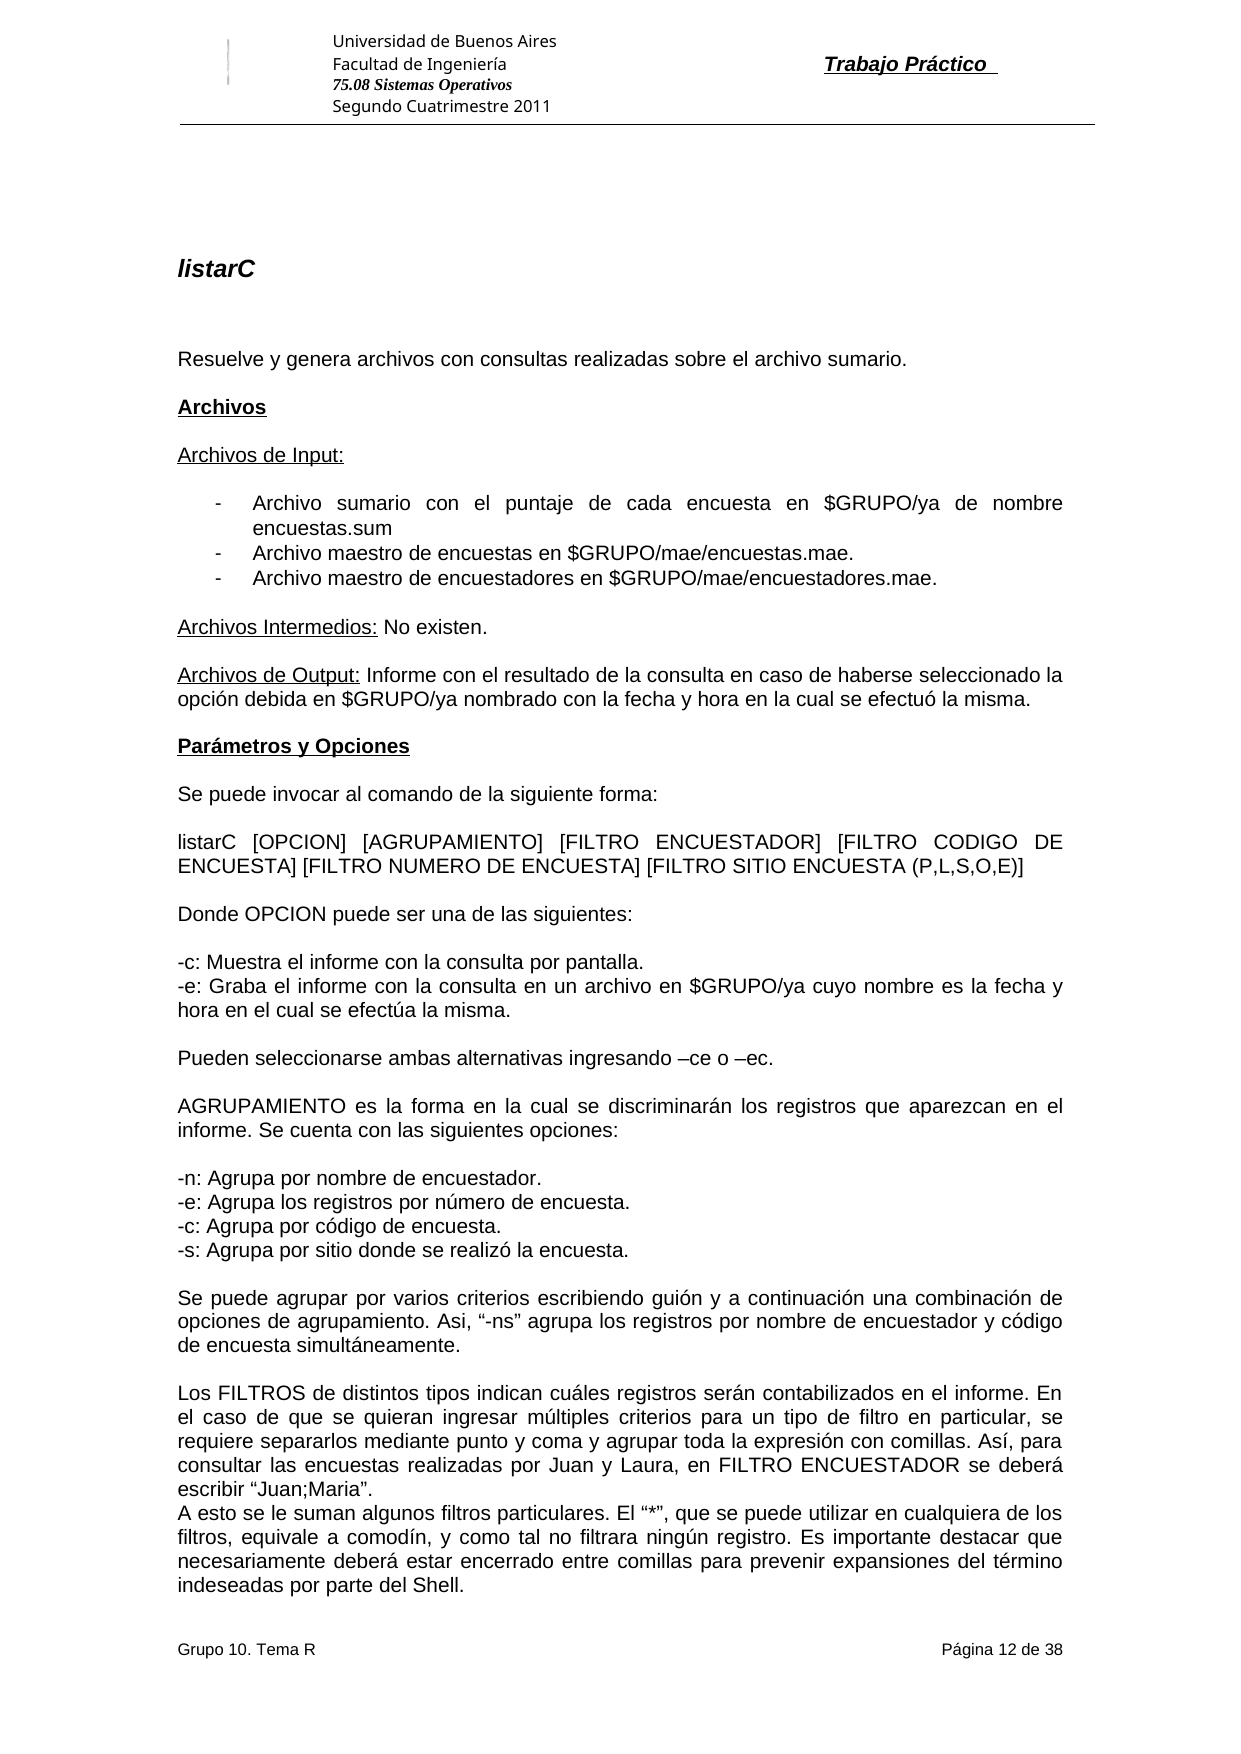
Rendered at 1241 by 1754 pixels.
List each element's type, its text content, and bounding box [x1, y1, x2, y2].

text Archivos de Input: [177, 442, 1063, 466]
text Se puede invocar al comando de la siguiente forma: [177, 782, 1063, 806]
text -s: Agrupa por sitio donde se realizó la encuesta. [177, 1237, 1063, 1261]
list Archivo maestro de encuestadores en $GRUPO/mae/encuestadores.mae. [215, 565, 1063, 591]
text Archivos Intermedios: No existen. [177, 614, 1063, 638]
text Se puede agrupar por varios criterios escribiendo guión y a continuación una combinación de opciones de agrupamiento. Asi, “-ns” agrupa los registros por nombre de encuestador y código de encuesta simultáneamente. [177, 1285, 1063, 1357]
text Pueden seleccionarse ambas alternativas ingresando –ce o –ec. [177, 1046, 1063, 1070]
text Archivos [177, 394, 1063, 418]
text Donde OPCION puede ser una de las siguientes: [177, 902, 1063, 926]
text listarC [OPCION] [AGRUPAMIENTO] [FILTRO ENCUESTADOR] [FILTRO CODIGO DE ENCUESTA] [FILTRO NUMERO DE ENCUESTA] [FILTRO SITIO ENCUESTA (P,L,S,O,E)] [177, 830, 1063, 878]
text Resuelve y genera archivos con consultas realizadas sobre el archivo sumario. [177, 347, 1063, 371]
text -c: Agrupa por código de encuesta. [177, 1213, 1063, 1237]
text Archivos de Output: Informe con el resultado de la consulta en caso de haberse seleccionado la opción debida en $GRUPO/ya nombrado con la fecha y hora en la cual se efectuó la misma. [177, 662, 1063, 710]
list Archivo sumario con el puntaje de cada encuesta en $GRUPO/ya de nombre encuestas.sum [215, 490, 1063, 540]
text AGRUPAMIENTO es la forma en la cual se discriminarán los registros que aparezcan en el informe. Se cuenta con las siguientes opciones: [177, 1094, 1063, 1142]
list Archivo maestro de encuestas en $GRUPO/mae/encuestas.mae. [215, 540, 1063, 565]
text A esto se le suman algunos filtros particulares. El “*”, que se puede utilizar en cualquiera de los filtros, equivale a comodín, y como tal no filtrara ningún registro. Es importante destacar que necesariamente deberá estar encerrado entre comillas para prevenir expansiones del término indeseadas por parte del Shell. [177, 1501, 1063, 1597]
text -c: Muestra el informe con la consulta por pantalla. [177, 950, 1063, 974]
text Los FILTROS de distintos tipos indican cuáles registros serán contabilizados en el informe. En el caso de que se quieran ingresar múltiples criterios para un tipo de filtro en particular, se requiere separarlos mediante punto y coma y agrupar toda la expresión con comillas. Así, para consultar las encuestas realizadas por Juan y Laura, en FILTRO ENCUESTADOR se deberá escribir “Juan;Maria”. [177, 1381, 1063, 1501]
text -n: Agrupa por nombre de encuestador. [177, 1166, 1063, 1189]
text -e: Graba el informe con la consulta en un archivo en $GRUPO/ya cuyo nombre es la fecha y hora en el cual se efectúa la misma. [177, 974, 1063, 1022]
text -e: Agrupa los registros por número de encuesta. [177, 1189, 1063, 1213]
text Parámetros y Opciones [177, 734, 1063, 758]
subtitle listarC [177, 254, 1063, 283]
